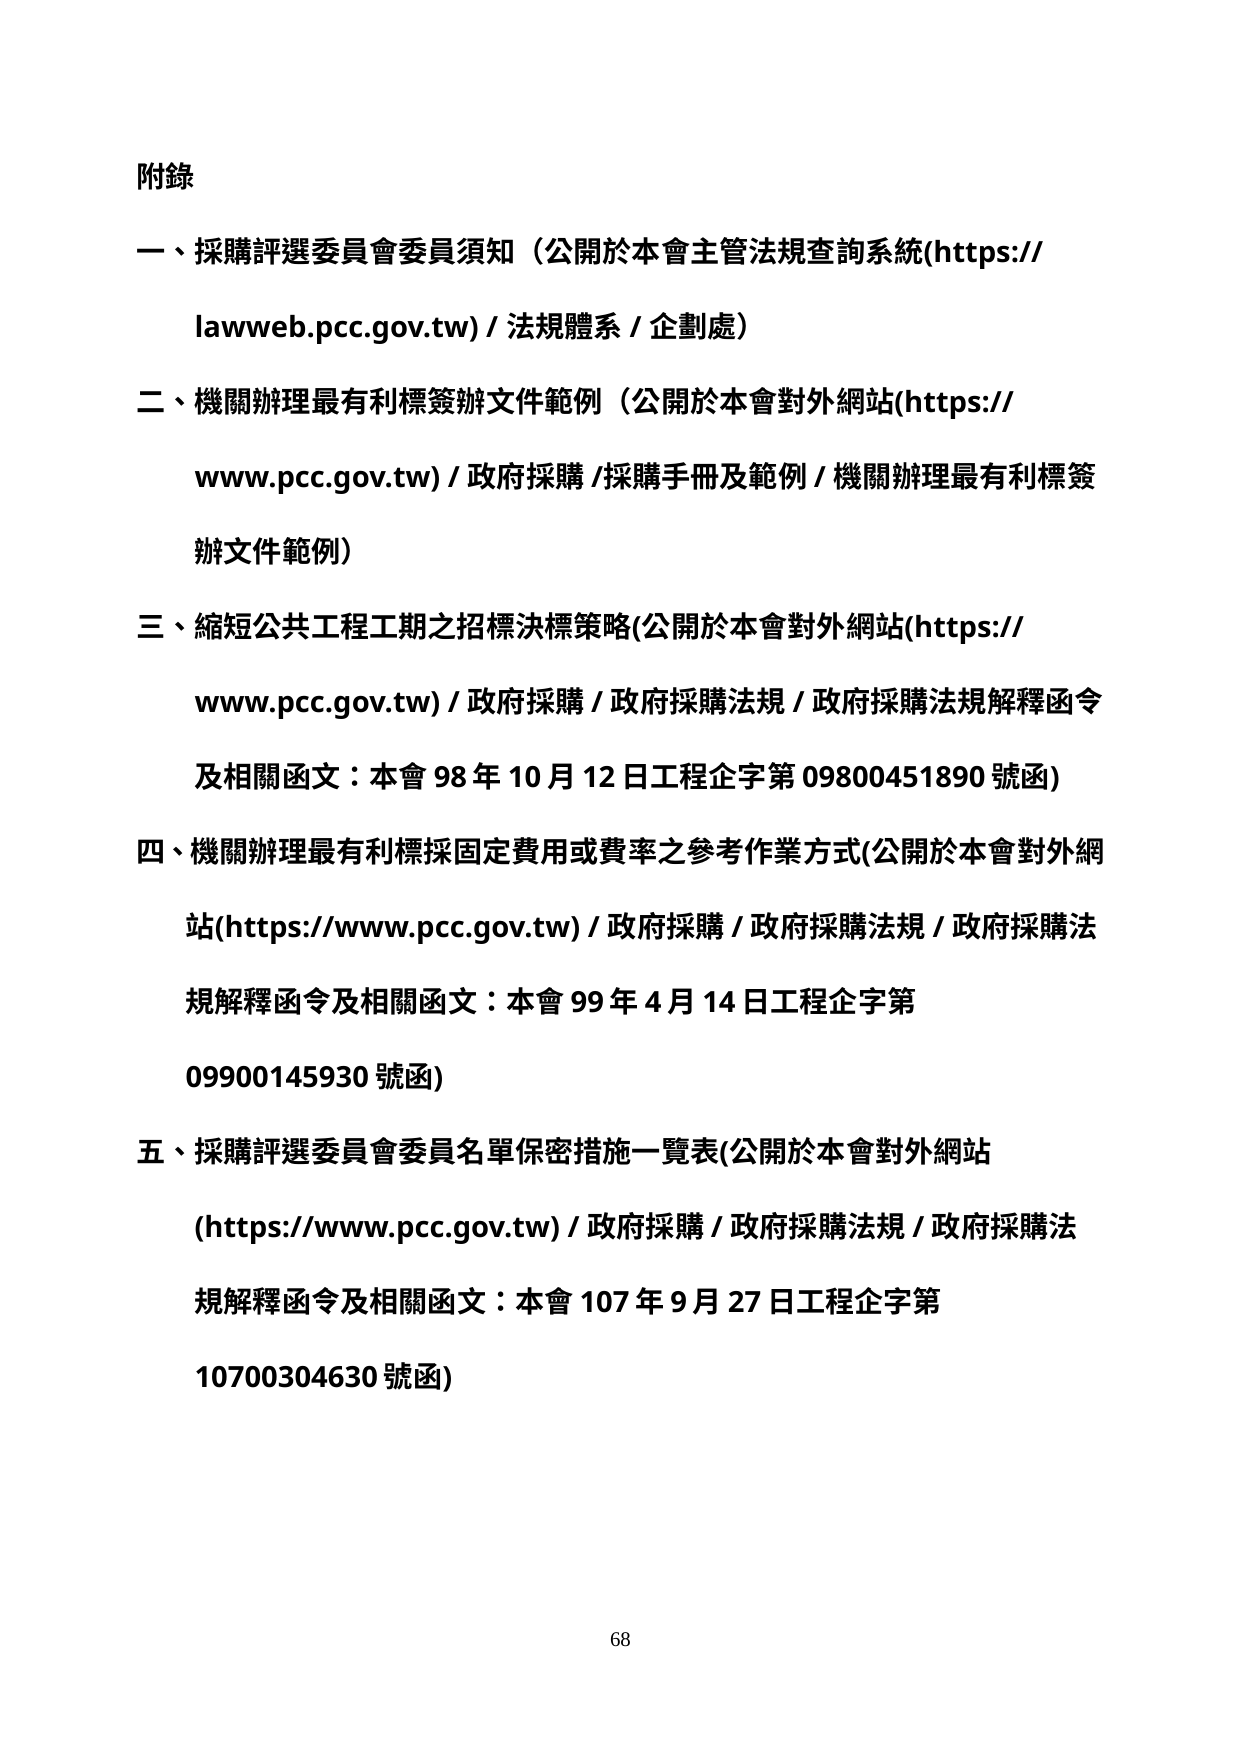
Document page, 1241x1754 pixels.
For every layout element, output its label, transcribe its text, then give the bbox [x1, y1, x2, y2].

subtitle 四、機關辦理最有利標採固定費用或費率之參考作業方式(公開於本會對外網站(https://www.pcc.gov.tw) / 政府採購 / 政府採購法規 / 政府採購法規解釋函令及相關函文：本會99年4月14日工程企字第09900145930號函) [136, 812, 1104, 1112]
subtitle 三、縮短公共工程工期之招標決標策略(公開於本會對外網站(https://www.pcc.gov.tw) / 政府採購 / 政府採購法規 / 政府採購法規解釋函令及相關函文：本會98年10月12日工程企字第09800451890號函) [136, 587, 1104, 812]
subtitle 一、採購評選委員會委員須知（公開於本會主管法規查詢系統(https://lawweb.pcc.gov.tw) / 法規體系 / 企劃處） [136, 212, 1104, 362]
subtitle 附錄 [136, 137, 1104, 212]
subtitle 五、採購評選委員會委員名單保密措施一覽表(公開於本會對外網站(https://www.pcc.gov.tw) / 政府採購 / 政府採購法規 / 政府採購法規解釋函令及相關函文：本會107年9月27日工程企字第10700304630號函) [136, 1112, 1104, 1412]
subtitle 二、機關辦理最有利標簽辦文件範例（公開於本會對外網站(https://www.pcc.gov.tw) / 政府採購 /採購手冊及範例 / 機關辦理最有利標簽辦文件範例） [136, 362, 1104, 587]
